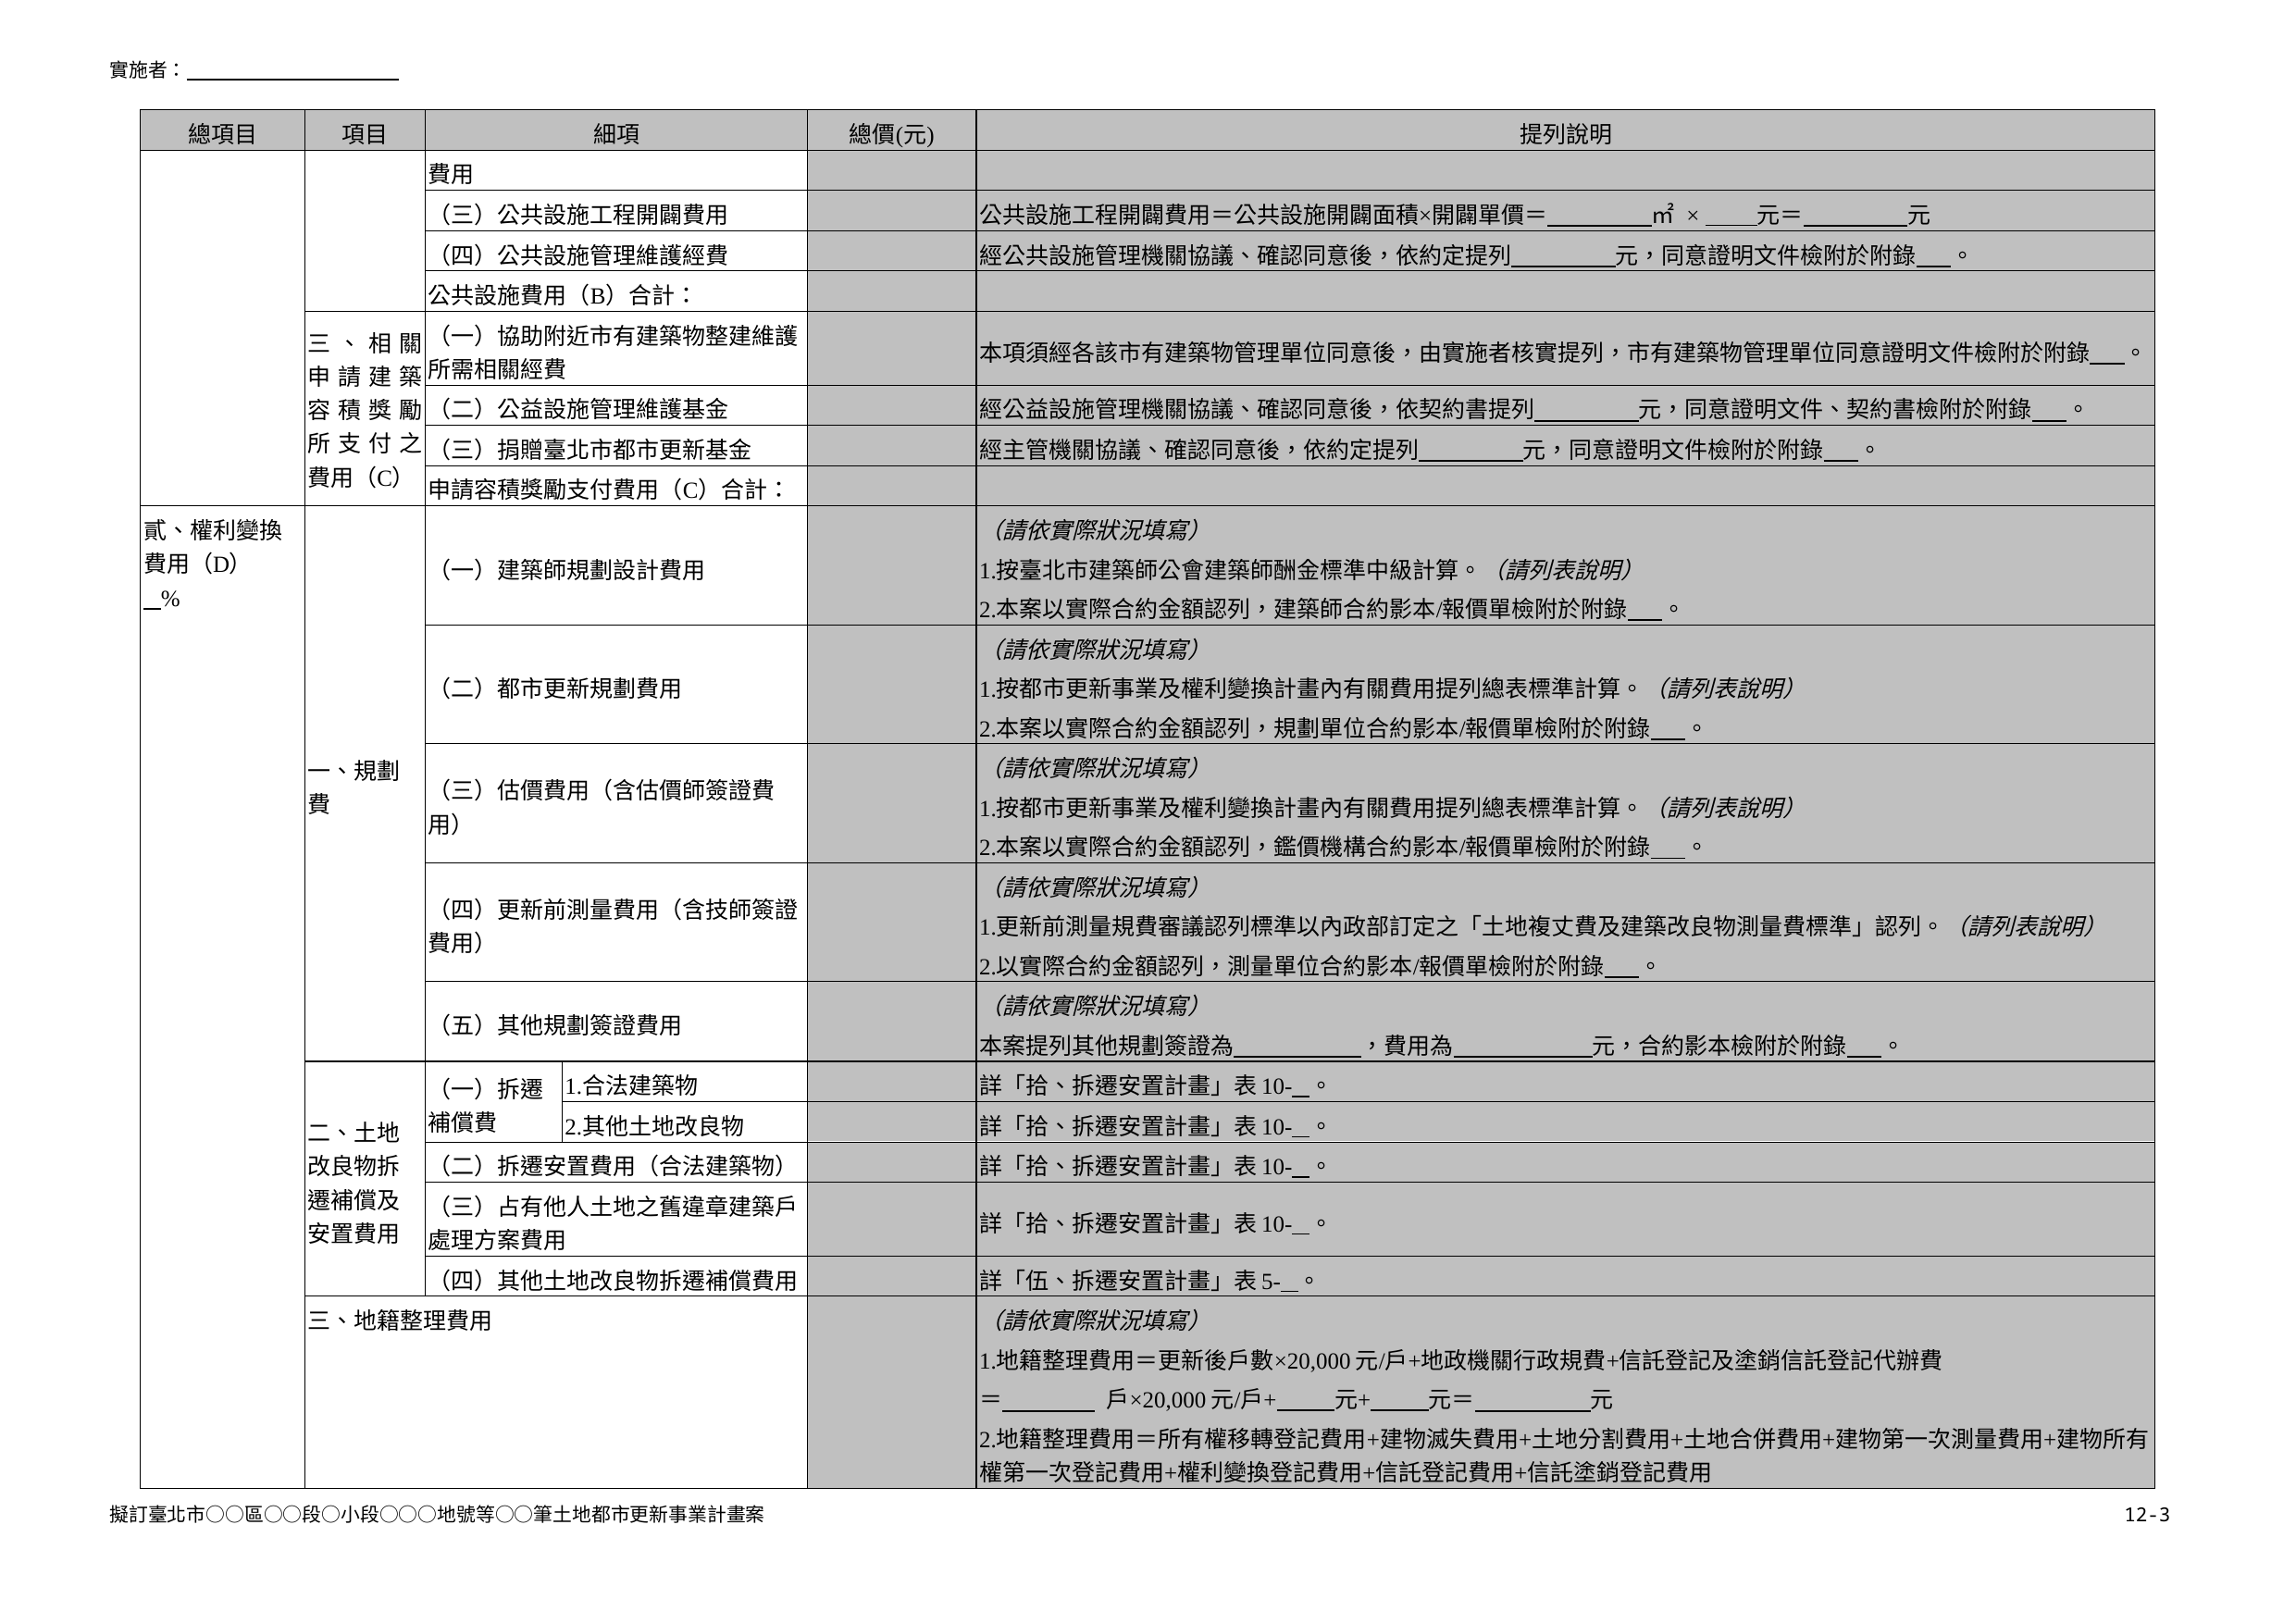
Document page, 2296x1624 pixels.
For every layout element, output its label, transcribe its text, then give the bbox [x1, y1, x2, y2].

table_cell 詳「拾、拆遷安置計畫」表10- 。 [977, 1183, 2154, 1256]
table_cell （請依實際狀況填寫） 1.按臺北市建築師公會建築師酬金標準中級計算。（請列表說明） 2.本案以實際合約金額認列，建築師合約影本/報價單檢附於附錄 。 [977, 506, 2154, 625]
table_cell （五）其他規劃簽證費用 [426, 982, 807, 1060]
table_cell 三、地籍整理費用 [305, 1296, 807, 1488]
table_cell [808, 1102, 975, 1141]
table_cell （一）建築師規劃設計費用 [426, 506, 807, 625]
table_cell 公共設施工程開闢費用＝公共設施開闢面積×開闢單價＝ ㎡ × 元＝ 元 [977, 191, 2154, 230]
table_cell [808, 271, 975, 311]
table_cell 經主管機關協議、確認同意後，依約定提列 元，同意證明文件檢附於附錄 。 [977, 426, 2154, 465]
table_cell [808, 506, 975, 625]
table_cell （四）其他土地改良物拆遷補償費用 [426, 1257, 807, 1295]
table_header 項目 [305, 110, 425, 150]
table_cell （四）更新前測量費用（含技師簽證費用） [426, 863, 807, 981]
table_cell 申請容積獎勵支付費用（C）合計： [426, 466, 807, 505]
table_cell [808, 151, 975, 190]
table_header 總項目 [141, 110, 304, 150]
table_cell [808, 191, 975, 230]
table_cell 三、相關申請建築容積獎勵所支付之費用（C） [305, 312, 425, 505]
table_cell [808, 863, 975, 981]
table_cell 詳「伍、拆遷安置計畫」表5- 。 [977, 1257, 2154, 1295]
table_cell （三）占有他人土地之舊違章建築戶處理方案費用 [426, 1183, 807, 1256]
table_cell [977, 466, 2154, 505]
table_cell （請依實際狀況填寫） 1.地籍整理費用＝更新後戶數×20,000元/戶+地政機關行政規費+信託登記及塗銷信託登記代辦費 ＝ 戶×20,000元/戶+ 元+ 元＝ 元 2.地籍整理費用＝所有權移轉登記費用+建物滅失費用+土地分割費用+土地合併費用+建物第一次測量費用+建物所有權第一次登記費用+權利變換登記費用+信託登記費用+信託塗銷登記費用 [977, 1296, 2154, 1488]
table_cell （四）公共設施管理維護經費 [426, 231, 807, 270]
table_cell （請依實際狀況填寫） 本案提列其他規劃簽證為 ，費用為 元，合約影本檢附於附錄 。 [977, 982, 2154, 1060]
table_cell （一）拆遷補償費 [426, 1062, 562, 1141]
table_cell （請依實際狀況填寫） 1.按都市更新事業及權利變換計畫內有關費用提列總表標準計算。（請列表說明） 2.本案以實際合約金額認列，規劃單位合約影本/報價單檢附於附錄 。 [977, 626, 2154, 743]
table_cell 1.合法建築物 [563, 1062, 807, 1101]
table_cell [305, 151, 425, 311]
table_cell [141, 151, 304, 505]
table_cell 詳「拾、拆遷安置計畫」表10- 。 [977, 1062, 2154, 1101]
table_header 細項 [426, 110, 807, 150]
table_cell 費用 [426, 151, 807, 190]
table_cell （請依實際狀況填寫） 1.按都市更新事業及權利變換計畫內有關費用提列總表標準計算。（請列表說明） 2.本案以實際合約金額認列，鑑價機構合約影本/報價單檢附於附錄 。 [977, 744, 2154, 862]
table_cell [808, 626, 975, 743]
table_cell [808, 1062, 975, 1101]
table_cell [808, 744, 975, 862]
table_cell （二）都市更新規劃費用 [426, 626, 807, 743]
table_cell 詳「拾、拆遷安置計畫」表10- 。 [977, 1143, 2154, 1182]
table_header 總價(元) [808, 110, 975, 150]
table_cell [808, 231, 975, 270]
table_cell [977, 151, 2154, 190]
table_cell 詳「拾、拆遷安置計畫」表10- 。 [977, 1102, 2154, 1141]
table_cell [977, 271, 2154, 311]
table_cell [808, 1143, 975, 1182]
table_cell （二）公益設施管理維護基金 [426, 386, 807, 425]
table_cell [808, 982, 975, 1060]
table_cell （一）協助附近市有建築物整建維護所需相關經費 [426, 312, 807, 385]
table_cell [808, 426, 975, 465]
table_cell 2.其他土地改良物 [563, 1102, 807, 1141]
table_cell 經公共設施管理機關協議、確認同意後，依約定提列 元，同意證明文件檢附於附錄 。 [977, 231, 2154, 270]
table_cell 貳、權利變換費用（D） % [141, 506, 304, 1488]
table_cell [808, 1296, 975, 1488]
table_cell （三）估價費用（含估價師簽證費用） [426, 744, 807, 862]
table_cell 二、土地改良物拆遷補償及安置費用 [305, 1062, 425, 1295]
table_cell [808, 1257, 975, 1295]
table_cell 公共設施費用（B）合計： [426, 271, 807, 311]
table_cell [808, 312, 975, 385]
table_cell （請依實際狀況填寫） 1.更新前測量規費審議認列標準以內政部訂定之「土地複丈費及建築改良物測量費標準」認列。（請列表說明） 2.以實際合約金額認列，測量單位合約影本/報價單檢附於附錄 。 [977, 863, 2154, 981]
table_cell [808, 386, 975, 425]
table_header 提列說明 [977, 110, 2154, 150]
table_cell 經公益設施管理機關協議、確認同意後，依契約書提列 元，同意證明文件、契約書檢附於附錄 。 [977, 386, 2154, 425]
table_cell （二）拆遷安置費用（合法建築物） [426, 1143, 807, 1182]
table_cell 本項須經各該市有建築物管理單位同意後，由實施者核實提列，市有建築物管理單位同意證明文件檢附於附錄 。 [977, 312, 2154, 385]
table_cell 一、規劃費 [305, 506, 425, 1060]
table_cell [808, 466, 975, 505]
table_cell （三）捐贈臺北市都市更新基金 [426, 426, 807, 465]
table_cell （三）公共設施工程開闢費用 [426, 191, 807, 230]
table_cell [808, 1183, 975, 1256]
